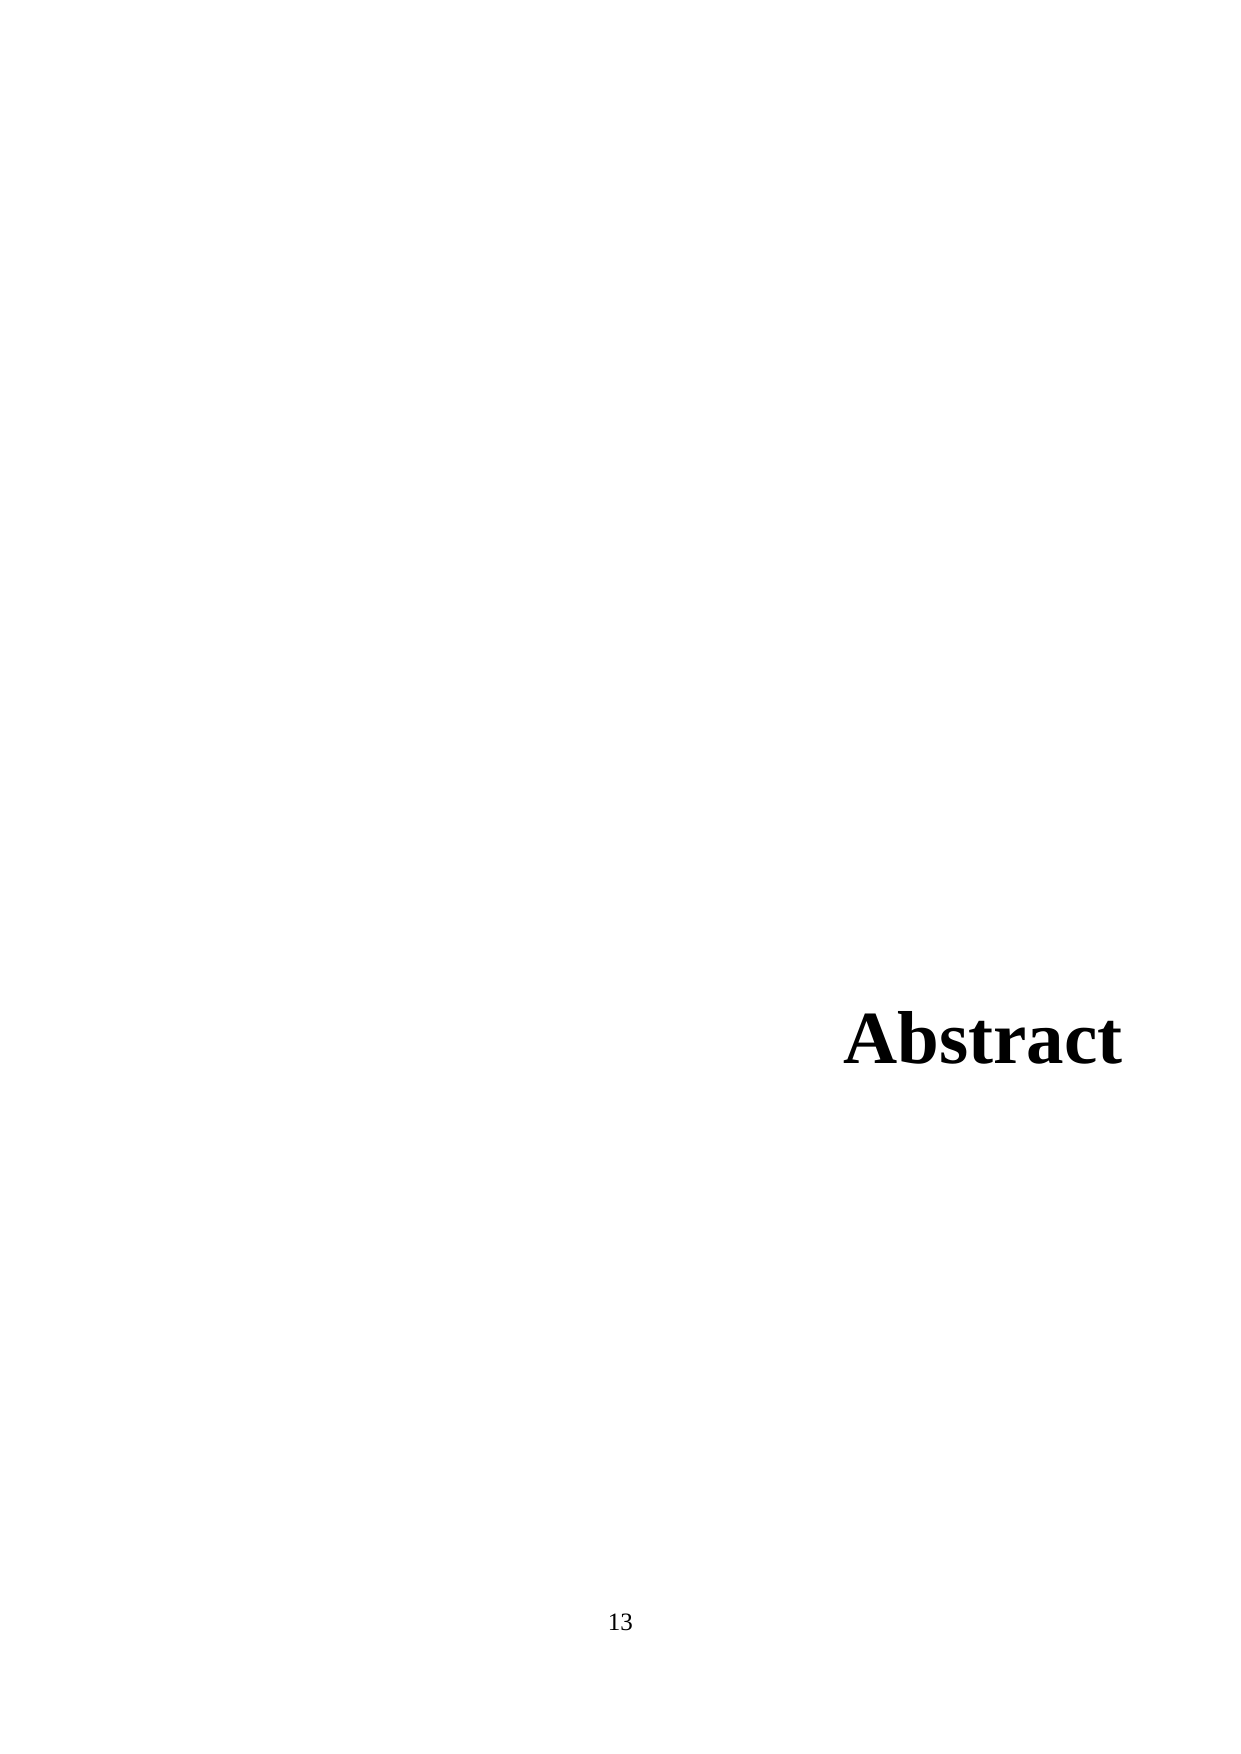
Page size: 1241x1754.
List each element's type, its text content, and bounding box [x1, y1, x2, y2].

subtitle Abstract [118, 993, 1122, 1079]
